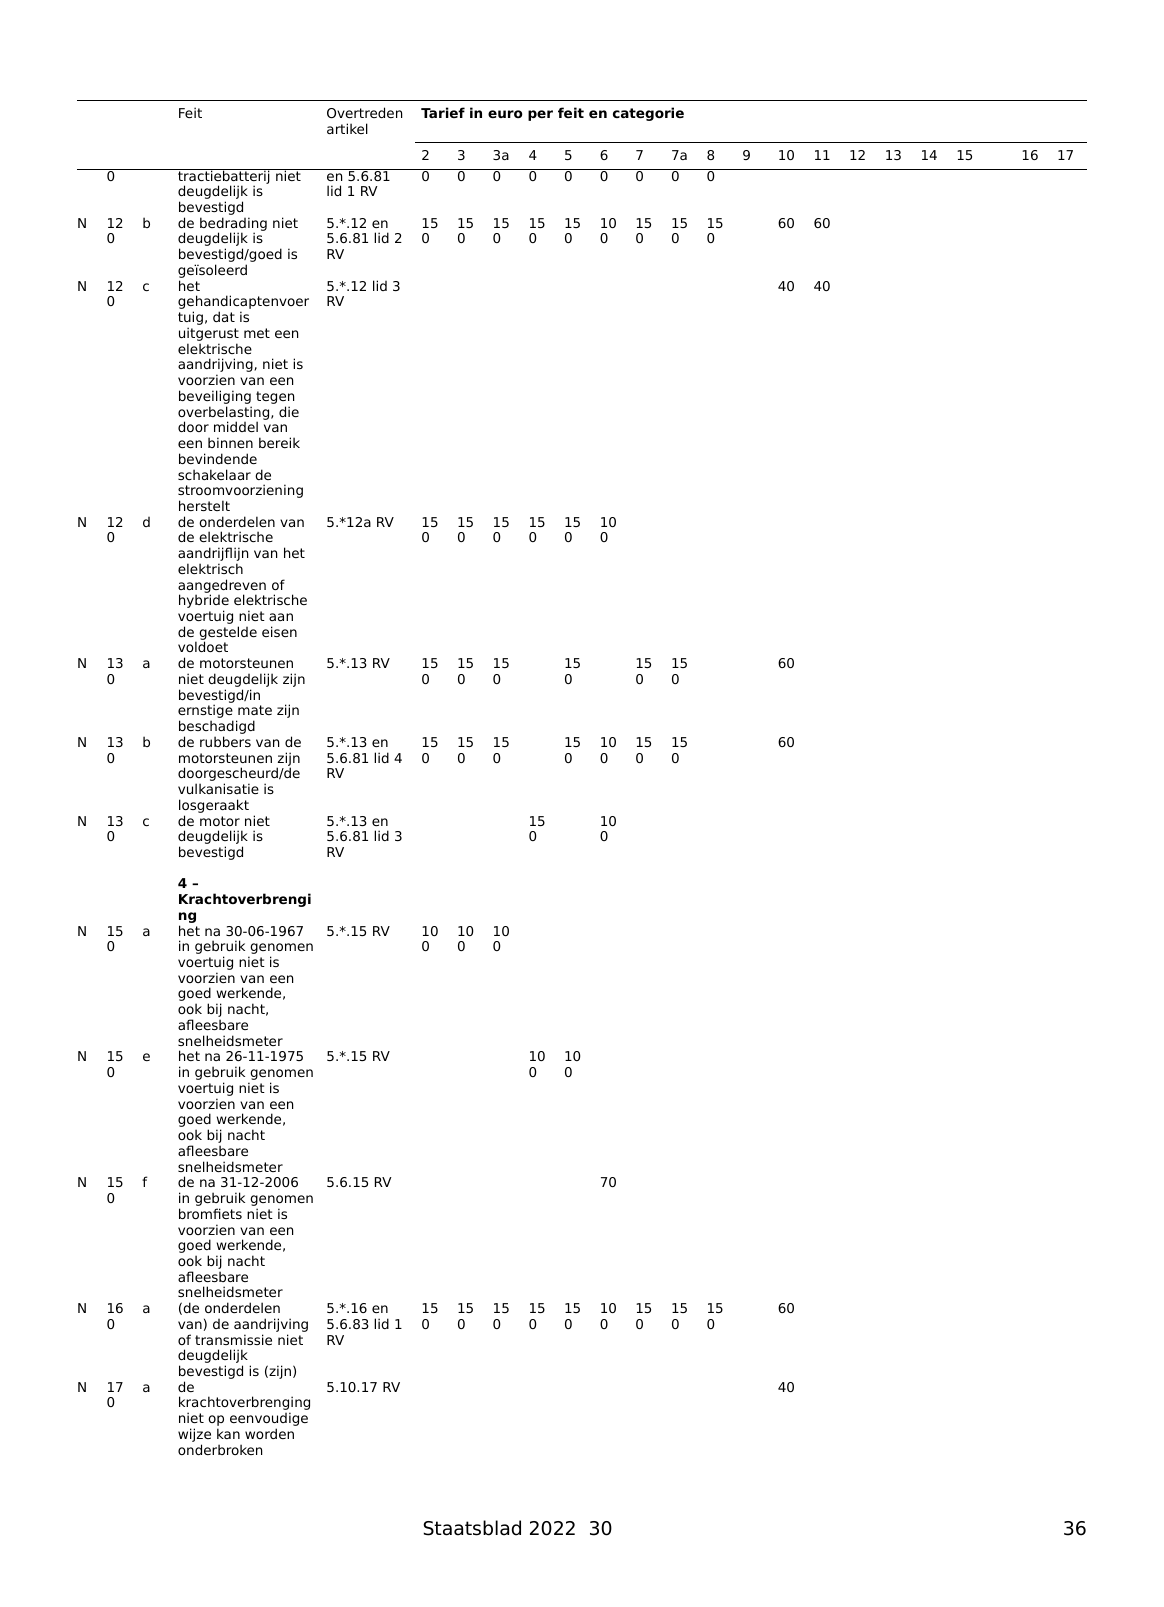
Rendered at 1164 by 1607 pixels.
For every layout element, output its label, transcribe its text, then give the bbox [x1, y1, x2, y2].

table_cell [1015, 515, 1051, 656]
table_cell 5.*.15 RV [320, 924, 415, 1049]
table_cell [629, 876, 665, 923]
table_cell 0 [701, 170, 736, 216]
table_cell [914, 1301, 950, 1379]
table_cell 5.*.13 RV [320, 656, 415, 735]
table_cell [914, 1380, 950, 1458]
table_cell [415, 1380, 451, 1458]
table_cell [665, 813, 701, 861]
table_cell f [136, 1175, 172, 1301]
table_cell 150 [451, 1301, 487, 1379]
table_cell 11 [808, 143, 843, 168]
table_cell 150 [701, 216, 736, 278]
table_cell 100 [558, 1049, 593, 1175]
table_cell 150 [451, 216, 487, 278]
table_cell [914, 656, 950, 735]
table_cell 150 [522, 216, 558, 278]
table_cell 2 [415, 143, 451, 168]
table_cell [451, 813, 487, 861]
table_cell [843, 1049, 879, 1175]
table_header Feit [172, 101, 320, 142]
table_cell [914, 1175, 950, 1301]
table_cell 9 [736, 143, 772, 168]
table_cell 5.*.12 lid 3 RV [320, 279, 415, 514]
table_cell 150 [415, 515, 451, 656]
table_cell [808, 1175, 843, 1301]
table_cell [950, 515, 1015, 656]
table_cell [772, 1175, 807, 1301]
table_cell [843, 656, 879, 735]
table_cell [701, 279, 736, 514]
table_cell [736, 1175, 772, 1301]
table_cell [950, 861, 1015, 876]
table_cell 150 [522, 515, 558, 656]
table_cell [522, 656, 558, 735]
table_cell 150 [665, 735, 701, 813]
table_cell [736, 813, 772, 861]
table_cell [558, 813, 593, 861]
table_cell [1051, 1175, 1087, 1301]
table_cell 150 [558, 216, 593, 278]
table_cell [1015, 216, 1051, 278]
table_cell [914, 1049, 950, 1175]
table_cell 150 [101, 1049, 136, 1175]
table_cell [950, 279, 1015, 514]
table_cell [843, 1380, 879, 1458]
table_cell [879, 876, 914, 923]
table_cell [522, 861, 558, 876]
table_cell [736, 170, 772, 216]
table_cell [629, 1380, 665, 1458]
table_cell b [136, 216, 172, 278]
table_cell [558, 279, 593, 514]
table_cell 150 [558, 515, 593, 656]
table_cell [487, 1049, 522, 1175]
table_cell 100 [594, 735, 629, 813]
table_cell [451, 861, 487, 876]
table_cell [522, 924, 558, 1049]
table_cell 5.6.15 RV [320, 1175, 415, 1301]
table_cell [451, 1049, 487, 1175]
table_cell [808, 924, 843, 1049]
table_cell 60 [772, 216, 807, 278]
table_cell [950, 1175, 1015, 1301]
table_cell [736, 515, 772, 656]
table_cell [594, 876, 629, 923]
table_cell [101, 142, 136, 168]
table_cell [701, 1049, 736, 1175]
table_cell [1015, 813, 1051, 861]
table_cell [415, 813, 451, 861]
table_cell [808, 1049, 843, 1175]
table_cell [415, 1175, 451, 1301]
table_cell [843, 735, 879, 813]
table_cell [914, 515, 950, 656]
table_cell d [136, 515, 172, 656]
table_cell [136, 170, 172, 216]
table_cell [1051, 861, 1087, 876]
table_cell [1051, 924, 1087, 1049]
table_cell 4 [522, 143, 558, 168]
table_cell N [77, 656, 101, 735]
table_cell [701, 813, 736, 861]
table_cell [629, 279, 665, 514]
table_cell [950, 656, 1015, 735]
table_cell [77, 170, 101, 216]
table_cell [736, 279, 772, 514]
table_cell 100 [415, 924, 451, 1049]
table_cell N [77, 515, 101, 656]
table_cell [1051, 170, 1087, 216]
table_cell 150 [487, 216, 522, 278]
table_cell 0 [101, 170, 136, 216]
table_cell [879, 216, 914, 278]
table_cell 150 [487, 1301, 522, 1379]
table_cell [950, 813, 1015, 861]
table_cell de rubbers van de motorsteunen zijn doorgescheurd/de vulkanisatie is losgeraakt [172, 735, 320, 813]
table_cell [736, 216, 772, 278]
table_cell 5 [558, 143, 593, 168]
table_cell 150 [487, 735, 522, 813]
table_cell [879, 1380, 914, 1458]
table_cell 100 [594, 216, 629, 278]
table_cell N [77, 1049, 101, 1175]
table_cell 17 [1051, 143, 1087, 168]
table_cell [320, 861, 415, 876]
table_cell [522, 735, 558, 813]
table_cell [879, 1175, 914, 1301]
table_cell 150 [629, 216, 665, 278]
table_cell [101, 861, 136, 876]
table_cell [1051, 515, 1087, 656]
table_cell [77, 861, 101, 876]
table_cell 150 [629, 656, 665, 735]
table_cell de onderdelen van de elektrische aandrijflijn van het elektrisch aangedreven of hybride elektrische voertuig niet aan de gestelde eisen voldoet [172, 515, 320, 656]
table_cell [487, 861, 522, 876]
table_cell [522, 876, 558, 923]
table_cell [879, 515, 914, 656]
table_cell [665, 279, 701, 514]
table_cell [451, 1380, 487, 1458]
table_cell 150 [451, 656, 487, 735]
table_cell [736, 924, 772, 1049]
table_cell 160 [101, 1301, 136, 1379]
table_cell N [77, 813, 101, 861]
table_cell (de onderdelen van) de aandrijving of transmissie niet deugdelijk bevestigd is (zijn) [172, 1301, 320, 1379]
table_cell [950, 924, 1015, 1049]
table_cell [950, 216, 1015, 278]
table_cell 0 [451, 170, 487, 216]
table_cell [77, 142, 101, 168]
table_cell [1015, 1049, 1051, 1175]
table_cell [736, 861, 772, 876]
table_cell [665, 1175, 701, 1301]
table_cell het gehandicaptenvoertuig, dat is uitgerust met een elektrische aandrijving, niet is voorzien van een beveiliging tegen overbelasting, die door middel van een binnen bereik bevindende schakelaar de stroomvoorziening herstelt [172, 279, 320, 514]
table_header Overtreden artikel [320, 101, 415, 142]
table_cell [808, 735, 843, 813]
table_cell 12 [843, 143, 879, 168]
table_cell [843, 813, 879, 861]
table_cell [879, 861, 914, 876]
table_cell 7 [629, 143, 665, 168]
table_cell [629, 813, 665, 861]
table_cell [950, 735, 1015, 813]
table_cell het na 26-11-1975 in gebruik genomen voertuig niet is voorzien van een goed werkende, ook bij nacht afleesbare snelheidsmeter [172, 1049, 320, 1175]
table_cell 150 [451, 515, 487, 656]
table_cell [772, 876, 807, 923]
table_cell [1015, 924, 1051, 1049]
table_cell [629, 861, 665, 876]
table_cell 70 [594, 1175, 629, 1301]
table_cell [1051, 813, 1087, 861]
table_cell 13 [879, 143, 914, 168]
table_cell 150 [665, 656, 701, 735]
table_cell [136, 861, 172, 876]
table_cell [950, 1301, 1015, 1379]
table_cell [843, 515, 879, 656]
table_cell [1015, 279, 1051, 514]
table_cell 100 [451, 924, 487, 1049]
table_cell [772, 170, 807, 216]
table_cell c [136, 813, 172, 861]
table_cell [772, 924, 807, 1049]
table_cell 150 [629, 1301, 665, 1379]
table_cell 120 [101, 279, 136, 514]
table_cell 100 [594, 515, 629, 656]
table_cell 130 [101, 656, 136, 735]
table_cell [914, 170, 950, 216]
table_cell 150 [701, 1301, 736, 1379]
table_cell [1051, 1301, 1087, 1379]
table_cell [172, 142, 320, 168]
table_cell [736, 1049, 772, 1175]
table_cell 100 [522, 1049, 558, 1175]
table_cell 8 [701, 143, 736, 168]
table_cell [451, 1175, 487, 1301]
table_header [136, 101, 172, 142]
table_cell [451, 876, 487, 923]
table_cell [522, 1380, 558, 1458]
table_cell 0 [665, 170, 701, 216]
table_cell b [136, 735, 172, 813]
table_cell 150 [665, 216, 701, 278]
table_cell [629, 1175, 665, 1301]
table_cell [665, 1380, 701, 1458]
table_cell [172, 861, 320, 876]
table_cell 150 [487, 656, 522, 735]
table_cell [914, 924, 950, 1049]
table_cell 0 [415, 170, 451, 216]
table_cell 5.*12a RV [320, 515, 415, 656]
table_cell 0 [558, 170, 593, 216]
table_cell a [136, 1301, 172, 1379]
table_cell [415, 861, 451, 876]
table_cell a [136, 1380, 172, 1458]
table_cell 150 [451, 735, 487, 813]
table_cell [136, 142, 172, 168]
table_cell 60 [808, 216, 843, 278]
table_cell a [136, 656, 172, 735]
table_header Tarief in euro per feit en categorie [415, 101, 1087, 142]
table_cell [136, 876, 172, 923]
table_cell [843, 279, 879, 514]
table_cell [843, 876, 879, 923]
table_cell [558, 876, 593, 923]
table_cell [629, 1049, 665, 1175]
table_cell [522, 1175, 558, 1301]
table_cell [522, 279, 558, 514]
table_cell [808, 656, 843, 735]
table_cell [808, 861, 843, 876]
table_cell [950, 1049, 1015, 1175]
table_cell [594, 1049, 629, 1175]
table_cell 130 [101, 735, 136, 813]
table_cell [843, 861, 879, 876]
table_cell [558, 1380, 593, 1458]
table_cell 150 [522, 813, 558, 861]
table_cell [665, 876, 701, 923]
table_cell [629, 924, 665, 1049]
table_cell [772, 1049, 807, 1175]
table_cell 150 [415, 735, 451, 813]
table_cell [843, 216, 879, 278]
table_cell [879, 656, 914, 735]
table_cell 150 [487, 515, 522, 656]
table_cell [701, 924, 736, 1049]
table_cell 16 [1015, 143, 1051, 168]
table_cell het na 30-06-1967 in gebruik genomen voertuig niet is voorzien van een goed werkende, ook bij nacht, afleesbare snelheidsmeter [172, 924, 320, 1049]
table_cell 150 [665, 1301, 701, 1379]
table_cell 5.*.12 en 5.6.81 lid 2 RV [320, 216, 415, 278]
table_cell [1051, 735, 1087, 813]
table_cell c [136, 279, 172, 514]
table_cell 150 [522, 1301, 558, 1379]
table_cell 130 [101, 813, 136, 861]
table_cell [808, 1380, 843, 1458]
table_cell [1051, 1380, 1087, 1458]
table_cell [415, 1049, 451, 1175]
table_cell [879, 735, 914, 813]
table_cell 150 [629, 735, 665, 813]
table_cell [808, 813, 843, 861]
table_cell N [77, 1380, 101, 1458]
table_cell de motor niet deugdelijk is bevestigd [172, 813, 320, 861]
table_cell N [77, 1175, 101, 1301]
table_cell [914, 216, 950, 278]
table_cell [594, 656, 629, 735]
table_cell [629, 515, 665, 656]
table_cell [843, 1301, 879, 1379]
table_cell N [77, 735, 101, 813]
table_cell 150 [101, 1175, 136, 1301]
table_cell 60 [772, 735, 807, 813]
table_cell [1015, 1380, 1051, 1458]
table_cell 100 [594, 1301, 629, 1379]
table_cell [808, 170, 843, 216]
table_cell [77, 876, 101, 923]
table_cell de krachtoverbrenging niet op eenvoudige wijze kan worden onderbroken [172, 1380, 320, 1458]
table_cell [1051, 279, 1087, 514]
table_cell [701, 861, 736, 876]
table_cell [665, 861, 701, 876]
table_cell [772, 861, 807, 876]
table_cell [1015, 735, 1051, 813]
table_cell [1051, 876, 1087, 923]
table_cell [879, 279, 914, 514]
table_cell 5.*.13 en 5.6.81 lid 3 RV [320, 813, 415, 861]
table_cell 14 [914, 143, 950, 168]
table_cell [736, 1380, 772, 1458]
table_cell 5.*.16 en 5.6.83 lid 1 RV [320, 1301, 415, 1379]
table_cell 150 [415, 216, 451, 278]
table_cell [1051, 216, 1087, 278]
table_cell [415, 279, 451, 514]
table_cell 150 [415, 1301, 451, 1379]
table_cell [843, 924, 879, 1049]
table_cell [1051, 656, 1087, 735]
table_cell 5.*.15 RV [320, 1049, 415, 1175]
table_cell [879, 1049, 914, 1175]
table_cell [665, 924, 701, 1049]
table_cell [594, 1380, 629, 1458]
table_cell [950, 170, 1015, 216]
table_cell [320, 876, 415, 923]
table_cell 6 [594, 143, 629, 168]
table_cell [701, 1380, 736, 1458]
table_cell [665, 1049, 701, 1175]
table_cell N [77, 1301, 101, 1379]
table_cell [594, 279, 629, 514]
table_cell [594, 924, 629, 1049]
table_cell [558, 861, 593, 876]
table_cell a [136, 924, 172, 1049]
table_cell [914, 813, 950, 861]
table_cell [914, 279, 950, 514]
table_cell [487, 1175, 522, 1301]
table_cell [1015, 656, 1051, 735]
table_cell 15 [950, 143, 1015, 168]
table_cell [736, 876, 772, 923]
table_cell 40 [772, 1380, 807, 1458]
table_header [101, 101, 136, 142]
table_cell 4 – Krachtoverbrenging [172, 876, 320, 923]
table_cell [1015, 1301, 1051, 1379]
table_cell [487, 813, 522, 861]
table_cell [736, 656, 772, 735]
table_cell 0 [629, 170, 665, 216]
table_cell 0 [594, 170, 629, 216]
table_cell [879, 1301, 914, 1379]
table_cell [487, 1380, 522, 1458]
table_cell [1015, 1175, 1051, 1301]
table_cell [701, 515, 736, 656]
table_cell 60 [772, 1301, 807, 1379]
table_cell N [77, 924, 101, 1049]
table_cell 0 [522, 170, 558, 216]
table_cell [736, 735, 772, 813]
table_cell [487, 876, 522, 923]
table_cell 150 [558, 656, 593, 735]
table_cell [808, 876, 843, 923]
table_cell [558, 1175, 593, 1301]
table_cell [772, 515, 807, 656]
table_cell [701, 1175, 736, 1301]
table_cell [879, 924, 914, 1049]
table_cell 170 [101, 1380, 136, 1458]
table_cell [772, 813, 807, 861]
table_cell 40 [772, 279, 807, 514]
table_cell 120 [101, 216, 136, 278]
table_cell [701, 735, 736, 813]
table_cell [879, 813, 914, 861]
table_cell 150 [415, 656, 451, 735]
table_cell [879, 170, 914, 216]
table_cell 3 [451, 143, 487, 168]
table_cell 5.*.13 en 5.6.81 lid 4 RV [320, 735, 415, 813]
table_cell [320, 142, 415, 168]
table_cell [701, 876, 736, 923]
table_cell tractiebatterij niet deugdelijk is bevestigd [172, 170, 320, 216]
table_cell [101, 876, 136, 923]
table_cell 150 [101, 924, 136, 1049]
table_cell de bedrading niet deugdelijk is bevestigd/goed is geïsoleerd [172, 216, 320, 278]
table_cell N [77, 279, 101, 514]
table_header [77, 101, 101, 142]
table_cell [843, 170, 879, 216]
table_cell 40 [808, 279, 843, 514]
table_cell [594, 861, 629, 876]
table_cell [914, 735, 950, 813]
table_cell e [136, 1049, 172, 1175]
table_cell [1015, 876, 1051, 923]
table_cell 0 [487, 170, 522, 216]
table_cell de motorsteunen niet deugdelijk zijn bevestigd/in ernstige mate zijn beschadigd [172, 656, 320, 735]
table_cell [1015, 170, 1051, 216]
table_cell [665, 515, 701, 656]
table_cell 120 [101, 515, 136, 656]
table_cell [914, 861, 950, 876]
table_cell [1051, 1049, 1087, 1175]
table_cell [487, 279, 522, 514]
table_cell 100 [487, 924, 522, 1049]
table_cell [808, 1301, 843, 1379]
table_cell [808, 515, 843, 656]
table_cell [451, 279, 487, 514]
table_cell 100 [594, 813, 629, 861]
table_cell 60 [772, 656, 807, 735]
table_cell en 5.6.81 lid 1 RV [320, 170, 415, 216]
table_cell 3a [487, 143, 522, 168]
table_cell [736, 1301, 772, 1379]
table_cell [843, 1175, 879, 1301]
table_cell 7a [665, 143, 701, 168]
table_cell 150 [558, 1301, 593, 1379]
table_cell 5.10.17 RV [320, 1380, 415, 1458]
table_cell 10 [772, 143, 807, 168]
table_cell 150 [558, 735, 593, 813]
table_cell [1015, 861, 1051, 876]
table_cell N [77, 216, 101, 278]
table_cell de na 31-12-2006 in gebruik genomen bromfiets niet is voorzien van een goed werkende, ook bij nacht afleesbare snelheidsmeter [172, 1175, 320, 1301]
table_cell [950, 876, 1015, 923]
table_cell [415, 876, 451, 923]
table_cell [914, 876, 950, 923]
table_cell [950, 1380, 1015, 1458]
table_cell [701, 656, 736, 735]
table_cell [558, 924, 593, 1049]
